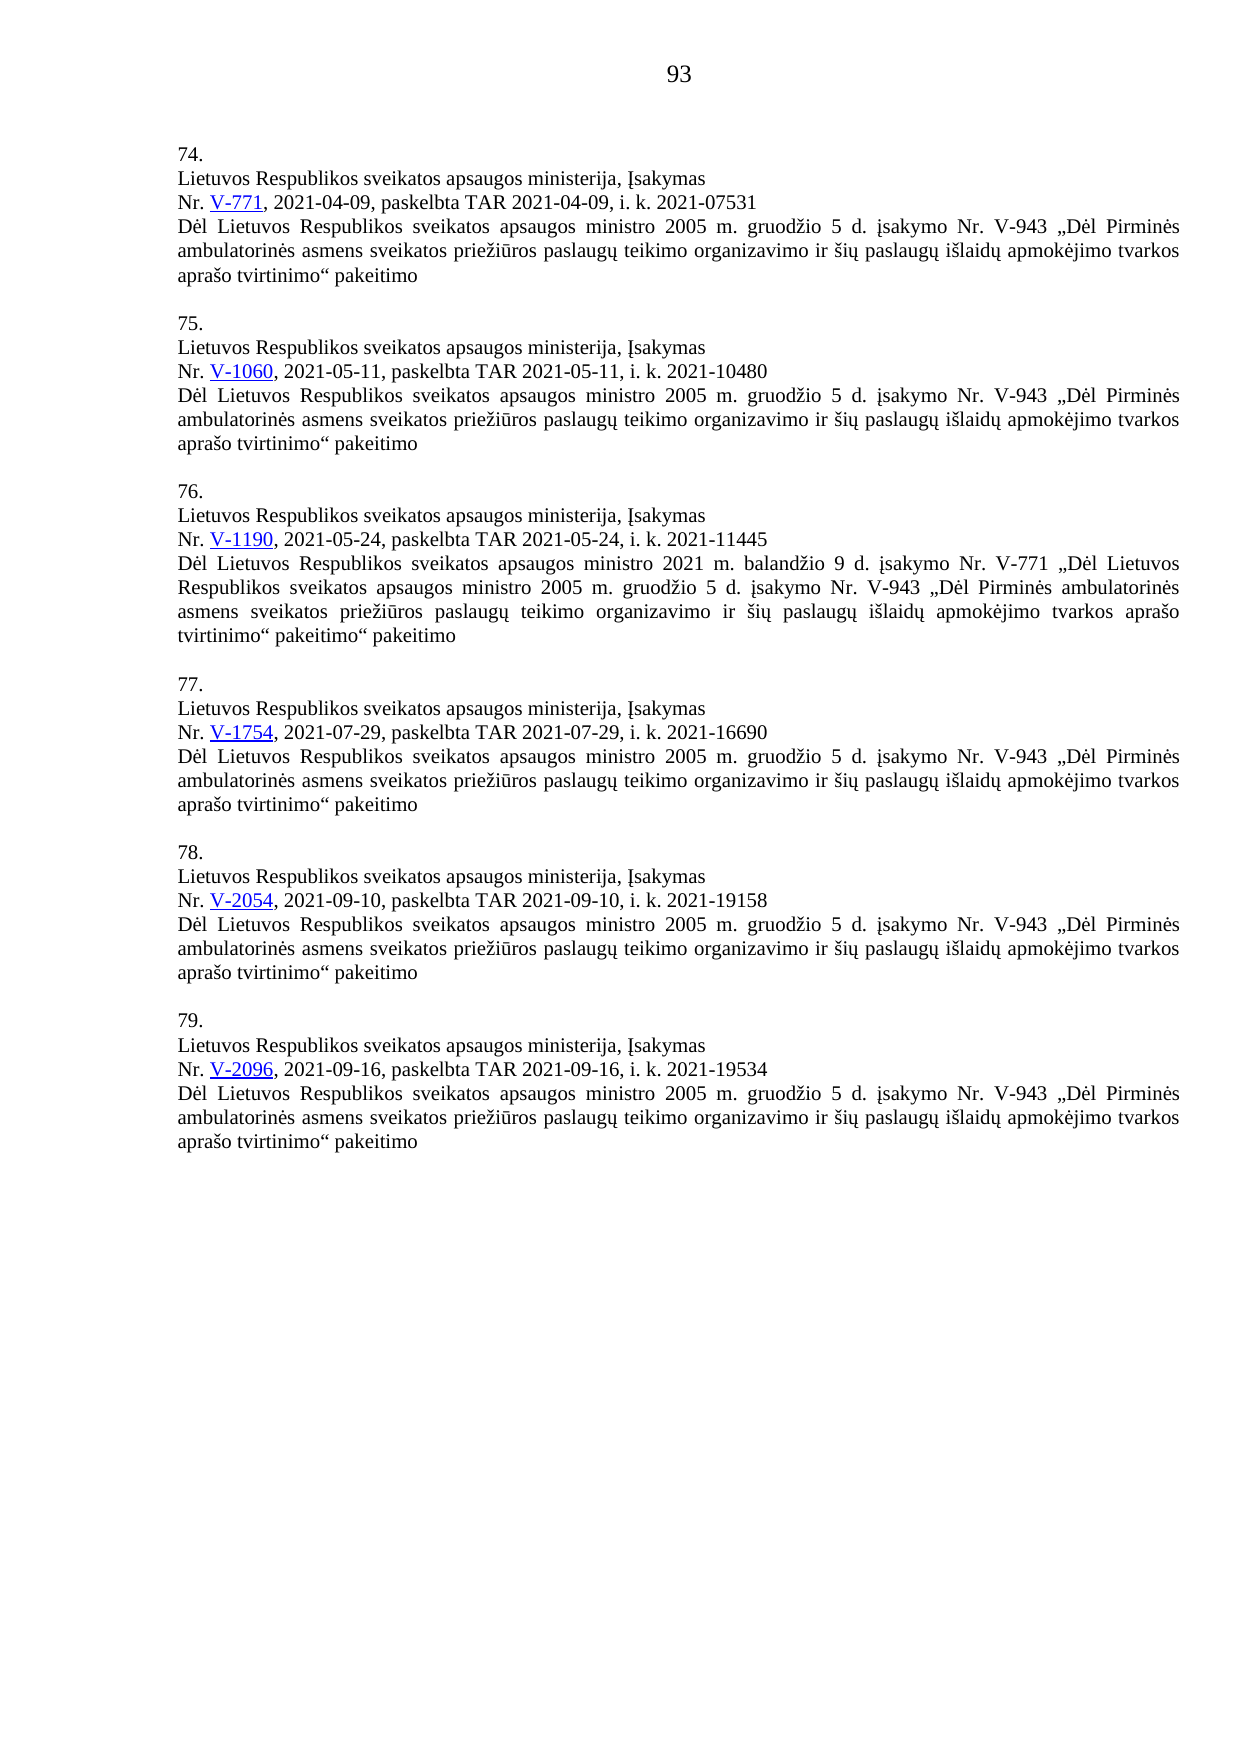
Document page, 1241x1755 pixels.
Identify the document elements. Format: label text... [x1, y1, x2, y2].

text 77. [177, 672, 1181, 696]
text Nr. V-1190, 2021-05-24, paskelbta TAR 2021-05-24, i. k. 2021-11445 [177, 527, 1181, 551]
text Lietuvos Respublikos sveikatos apsaugos ministerija, Įsakymas [177, 335, 1181, 359]
text Lietuvos Respublikos sveikatos apsaugos ministerija, Įsakymas [177, 864, 1181, 888]
text Nr. V-1754, 2021-07-29, paskelbta TAR 2021-07-29, i. k. 2021-16690 [177, 720, 1181, 744]
text 75. [177, 311, 1181, 335]
text Lietuvos Respublikos sveikatos apsaugos ministerija, Įsakymas [177, 503, 1181, 527]
text 76. [177, 479, 1181, 503]
text 78. [177, 840, 1181, 864]
text Lietuvos Respublikos sveikatos apsaugos ministerija, Įsakymas [177, 166, 1181, 190]
text Lietuvos Respublikos sveikatos apsaugos ministerija, Įsakymas [177, 696, 1181, 720]
text Nr. V-771, 2021-04-09, paskelbta TAR 2021-04-09, i. k. 2021-07531 [177, 190, 1181, 214]
text Nr. V-1060, 2021-05-11, paskelbta TAR 2021-05-11, i. k. 2021-10480 [177, 359, 1181, 383]
text Dėl Lietuvos Respublikos sveikatos apsaugos ministro 2005 m. gruodžio 5 d. įsakymo Nr. V-943 „Dėl Pirminės ambulatorinės asmens sveikatos priežiūros paslaugų teikimo organizavimo ir šių paslaugų išlaidų apmokėjimo tvarkos aprašo tvirtinimo“ pakeitimo [177, 214, 1181, 287]
text Dėl Lietuvos Respublikos sveikatos apsaugos ministro 2005 m. gruodžio 5 d. įsakymo Nr. V-943 „Dėl Pirminės ambulatorinės asmens sveikatos priežiūros paslaugų teikimo organizavimo ir šių paslaugų išlaidų apmokėjimo tvarkos aprašo tvirtinimo“ pakeitimo [177, 744, 1181, 816]
text Lietuvos Respublikos sveikatos apsaugos ministerija, Įsakymas [177, 1032, 1181, 1057]
text 79. [177, 1008, 1181, 1032]
text Nr. V-2096, 2021-09-16, paskelbta TAR 2021-09-16, i. k. 2021-19534 [177, 1057, 1181, 1081]
text Nr. V-2054, 2021-09-10, paskelbta TAR 2021-09-10, i. k. 2021-19158 [177, 888, 1181, 912]
text Dėl Lietuvos Respublikos sveikatos apsaugos ministro 2005 m. gruodžio 5 d. įsakymo Nr. V-943 „Dėl Pirminės ambulatorinės asmens sveikatos priežiūros paslaugų teikimo organizavimo ir šių paslaugų išlaidų apmokėjimo tvarkos aprašo tvirtinimo“ pakeitimo [177, 912, 1181, 984]
text Dėl Lietuvos Respublikos sveikatos apsaugos ministro 2005 m. gruodžio 5 d. įsakymo Nr. V-943 „Dėl Pirminės ambulatorinės asmens sveikatos priežiūros paslaugų teikimo organizavimo ir šių paslaugų išlaidų apmokėjimo tvarkos aprašo tvirtinimo“ pakeitimo [177, 383, 1181, 455]
text Dėl Lietuvos Respublikos sveikatos apsaugos ministro 2005 m. gruodžio 5 d. įsakymo Nr. V-943 „Dėl Pirminės ambulatorinės asmens sveikatos priežiūros paslaugų teikimo organizavimo ir šių paslaugų išlaidų apmokėjimo tvarkos aprašo tvirtinimo“ pakeitimo [177, 1081, 1181, 1153]
text 74. [177, 142, 1181, 166]
text Dėl Lietuvos Respublikos sveikatos apsaugos ministro 2021 m. balandžio 9 d. įsakymo Nr. V-771 „Dėl Lietuvos Respublikos sveikatos apsaugos ministro 2005 m. gruodžio 5 d. įsakymo Nr. V-943 „Dėl Pirminės ambulatorinės asmens sveikatos priežiūros paslaugų teikimo organizavimo ir šių paslaugų išlaidų apmokėjimo tvarkos aprašo tvirtinimo“ pakeitimo“ pakeitimo [177, 551, 1181, 647]
